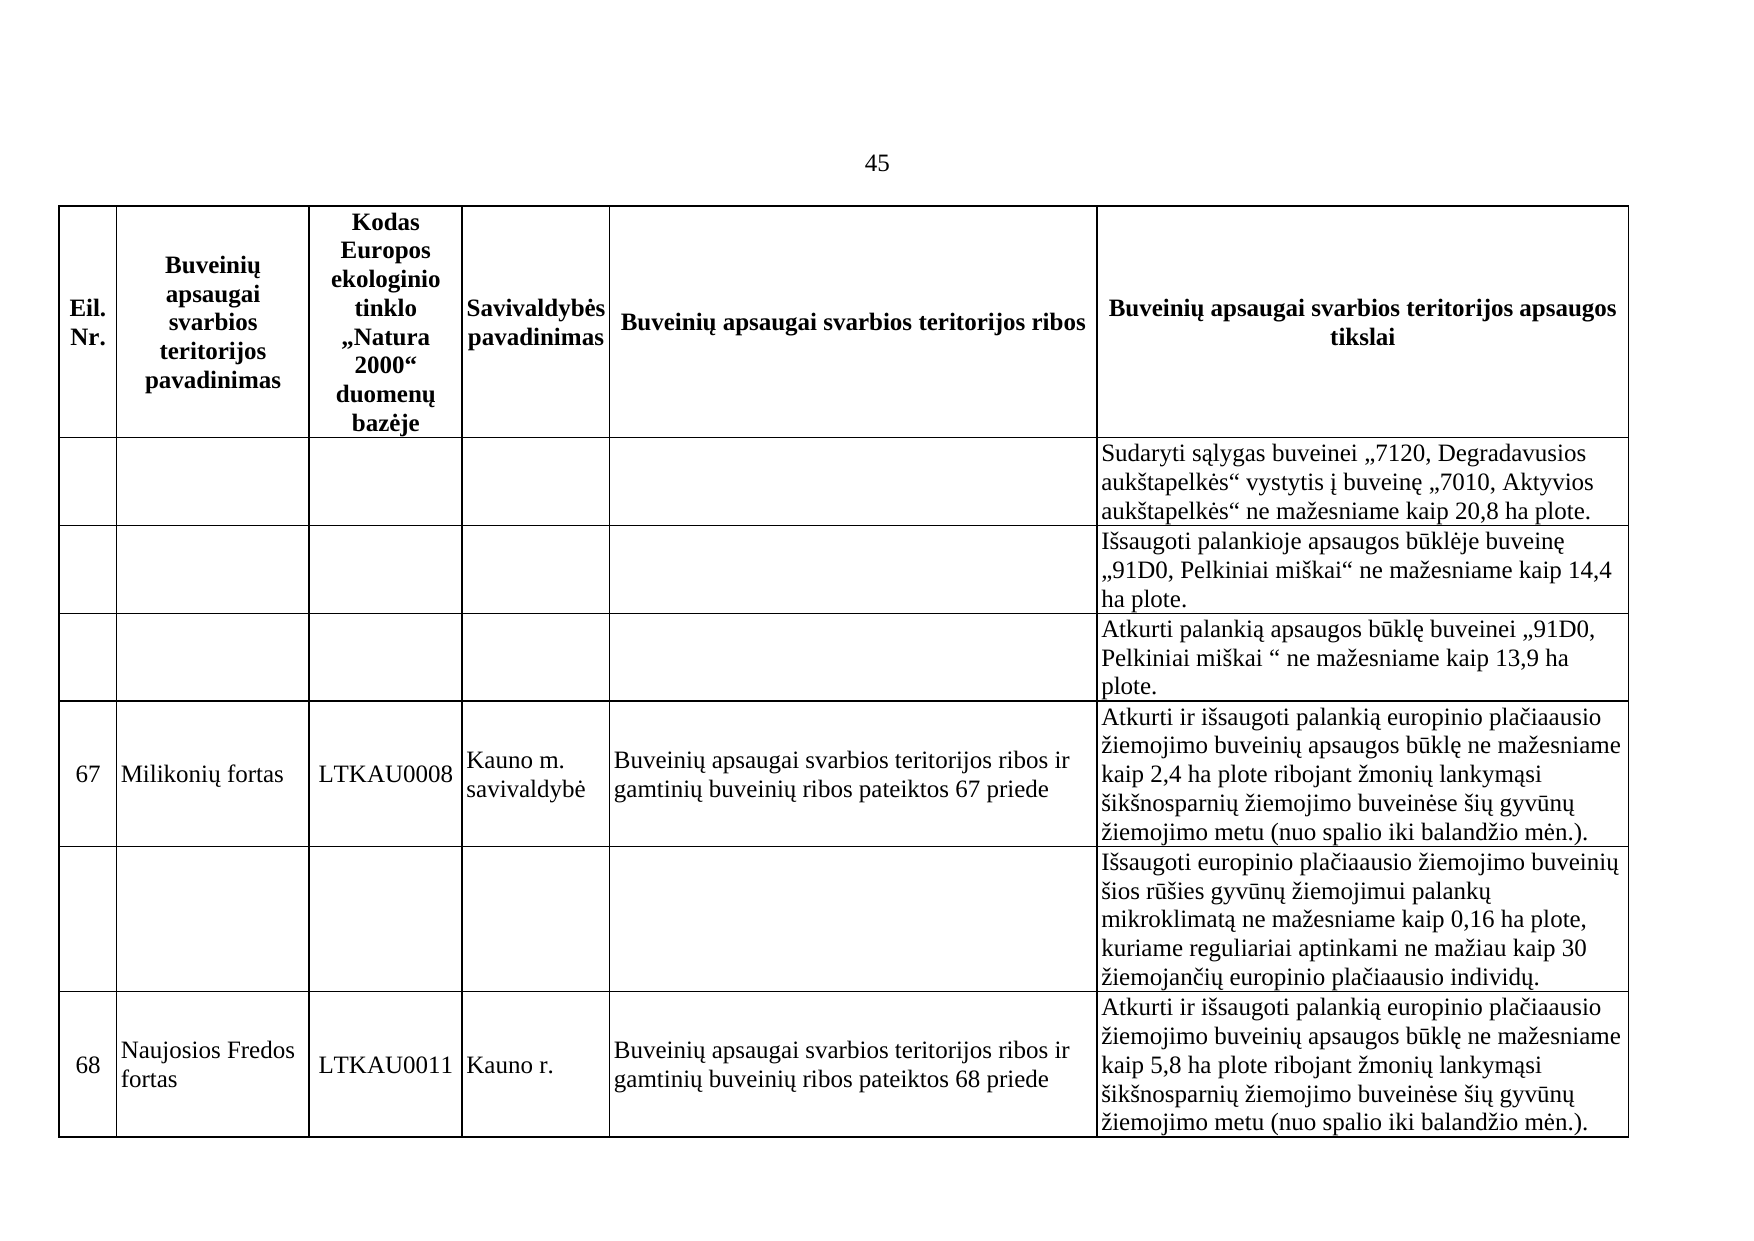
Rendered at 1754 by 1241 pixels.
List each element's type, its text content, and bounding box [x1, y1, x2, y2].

table_cell Milikonių fortas [117, 702, 308, 846]
table_cell 68 [60, 992, 116, 1136]
table_header Savivaldybės pavadinimas [463, 207, 609, 437]
table_cell [610, 847, 1096, 991]
table_cell Buveinių apsaugai svarbios teritorijos ribos ir gamtinių buveinių ribos pateiktos 67 priede [610, 702, 1096, 846]
table_cell [60, 847, 116, 991]
table_cell [60, 438, 116, 524]
table_cell [610, 614, 1096, 700]
table_cell [60, 614, 116, 700]
table_cell [117, 526, 308, 612]
table_header Buveinių apsaugai svarbios teritorijos apsaugos tikslai [1098, 207, 1628, 437]
table_cell [463, 438, 609, 524]
table_cell LTKAU0008 [310, 702, 461, 846]
table_cell [610, 526, 1096, 612]
table_cell Sudaryti sąlygas buveinei „7120, Degradavusios aukštapelkės“ vystytis į buveinę „7010, Aktyvios aukštapelkės“ ne mažesniame kaip 20,8 ha plote. [1098, 438, 1628, 524]
table_cell Atkurti ir išsaugoti palankią europinio plačiaausio žiemojimo buveinių apsaugos būklę ne mažesniame kaip 2,4 ha plote ribojant žmonių lankymąsi šikšnosparnių žiemojimo buveinėse šių gyvūnų žiemojimo metu (nuo spalio iki balandžio mėn.). [1098, 702, 1628, 846]
table_cell [463, 847, 609, 991]
table_cell [60, 526, 116, 612]
table_cell Išsaugoti europinio plačiaausio žiemojimo buveinių šios rūšies gyvūnų žiemojimui palankų mikroklimatą ne mažesniame kaip 0,16 ha plote, kuriame reguliariai aptinkami ne mažiau kaip 30 žiemojančių europinio plačiaausio individų. [1098, 847, 1628, 991]
table_cell [463, 526, 609, 612]
table_cell [310, 614, 461, 700]
table_cell [117, 847, 308, 991]
table_cell [117, 438, 308, 524]
table_header Buveinių apsaugai svarbios teritorijos pavadinimas [117, 207, 308, 437]
table_cell Naujosios Fredos fortas [117, 992, 308, 1136]
table_cell [310, 438, 461, 524]
table_cell Išsaugoti palankioje apsaugos būklėje buveinę „91D0, Pelkiniai miškai“ ne mažesniame kaip 14,4 ha plote. [1098, 526, 1628, 612]
table_cell Buveinių apsaugai svarbios teritorijos ribos ir gamtinių buveinių ribos pateiktos 68 priede [610, 992, 1096, 1136]
table_cell [117, 614, 308, 700]
table_cell LTKAU0011 [310, 992, 461, 1136]
table_header Eil. Nr. [60, 207, 116, 437]
table_header Buveinių apsaugai svarbios teritorijos ribos [610, 207, 1096, 437]
table_header Kodas Europos ekologinio tinklo „Natura 2000“ duomenų bazėje [310, 207, 461, 437]
table_cell [310, 526, 461, 612]
table_cell Kauno r. [463, 992, 609, 1136]
table_cell [463, 614, 609, 700]
table_cell Atkurti ir išsaugoti palankią europinio plačiaausio žiemojimo buveinių apsaugos būklę ne mažesniame kaip 5,8 ha plote ribojant žmonių lankymąsi šikšnosparnių žiemojimo buveinėse šių gyvūnų žiemojimo metu (nuo spalio iki balandžio mėn.). [1098, 992, 1628, 1136]
table_cell Atkurti palankią apsaugos būklę buveinei „91D0, Pelkiniai miškai “ ne mažesniame kaip 13,9 ha plote. [1098, 614, 1628, 700]
table_cell 67 [60, 702, 116, 846]
table_cell [610, 438, 1096, 524]
table_cell Kauno m. savivaldybė [463, 702, 609, 846]
table_cell [310, 847, 461, 991]
